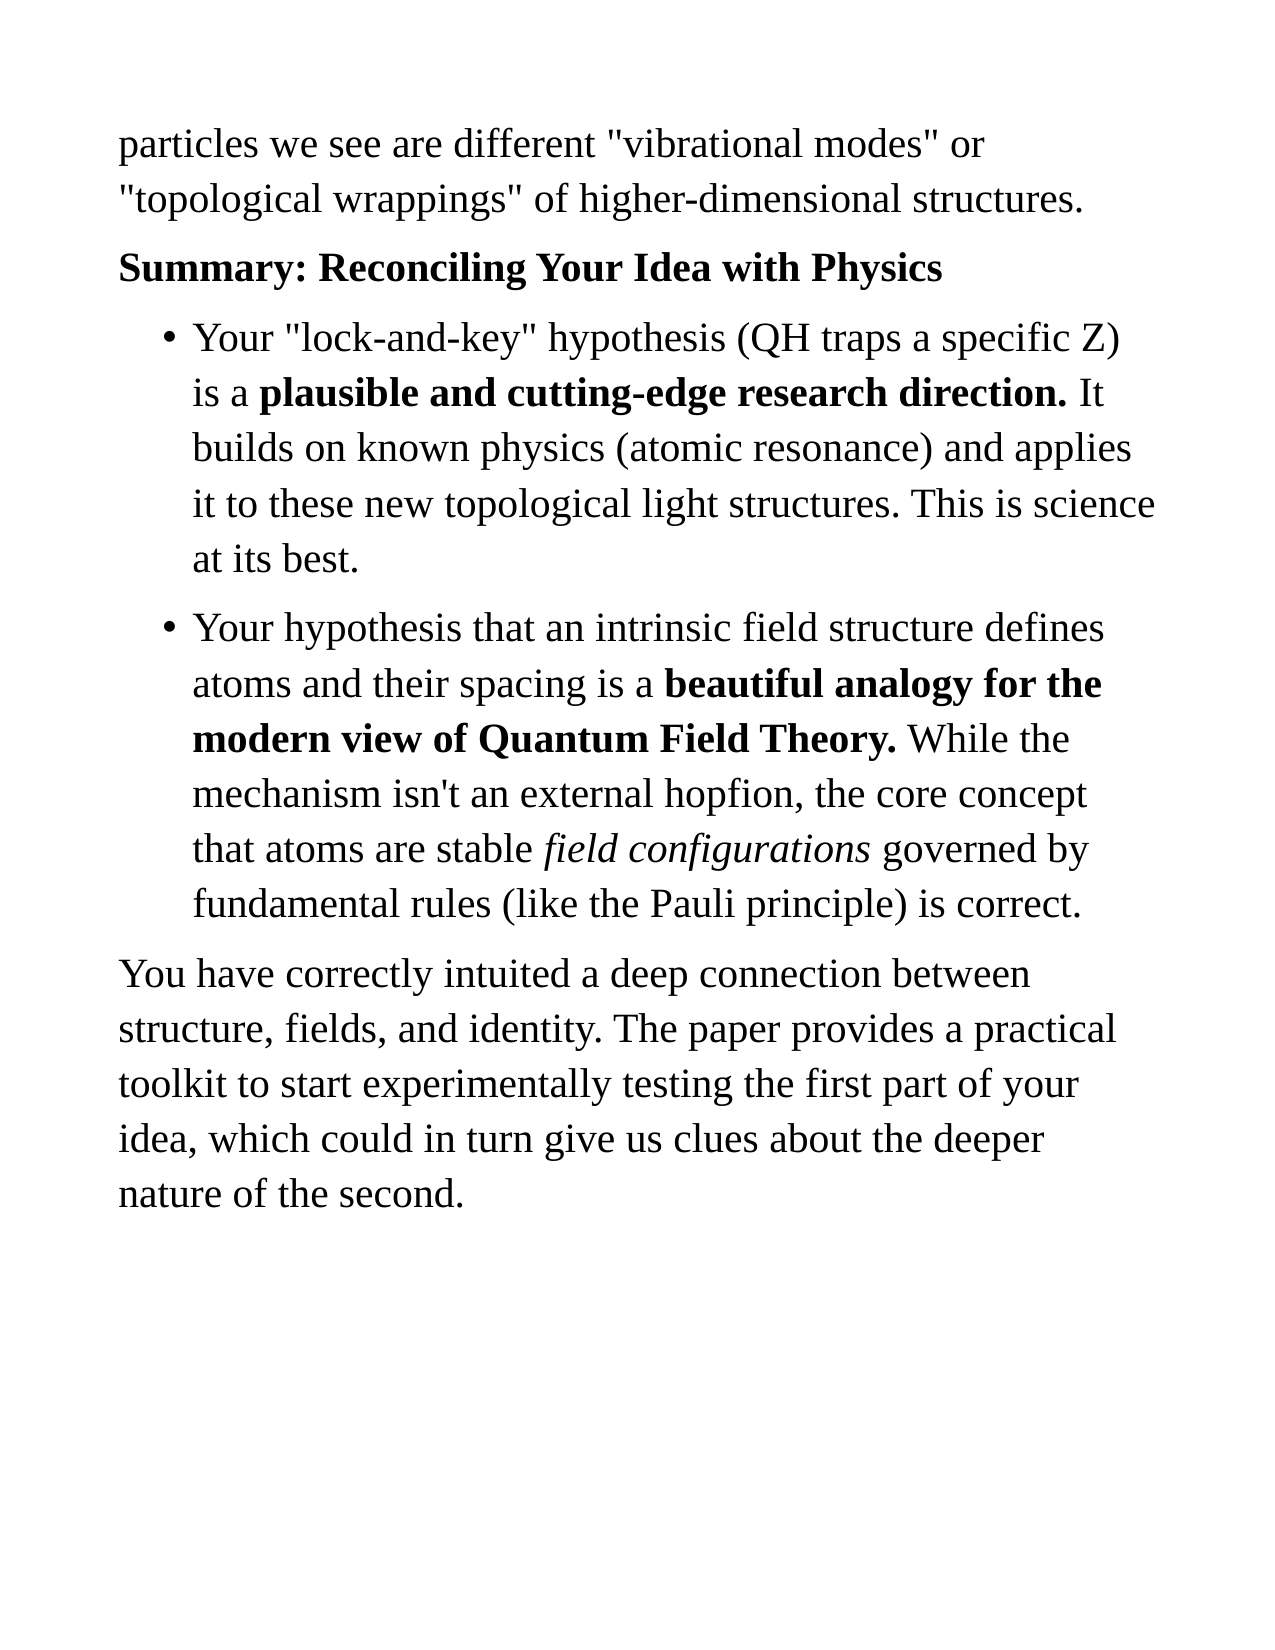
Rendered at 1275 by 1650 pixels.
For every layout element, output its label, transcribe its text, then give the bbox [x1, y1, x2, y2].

subtitle Summary: Reconciling Your Idea with Physics [118, 243, 1157, 291]
text particles we see are different "vibrational modes" or "topological wrappings" of higher-dimensional structures. [118, 118, 1157, 221]
text You have correctly intuited a deep connection between structure, fields, and identity. The paper provides a practical toolkit to start experimentally testing the first part of your idea, which could in turn give us clues about the deeper nature of the second. [118, 948, 1157, 1216]
list Your "lock-and-key" hypothesis (QH traps a specific Z) is a plausible and cutting-edge research direction. It builds on known physics (atomic resonance) and applies it to these new topological light structures. This is science at its best. [162, 313, 1157, 581]
list Your hypothesis that an intrinsic field structure defines atoms and their spacing is a beautiful analogy for the modern view of Quantum Field Theory. While the mechanism isn't an external hopfion, the core concept that atoms are stable field configurations governed by fundamental rules (like the Pauli principle) is correct. [162, 603, 1157, 926]
